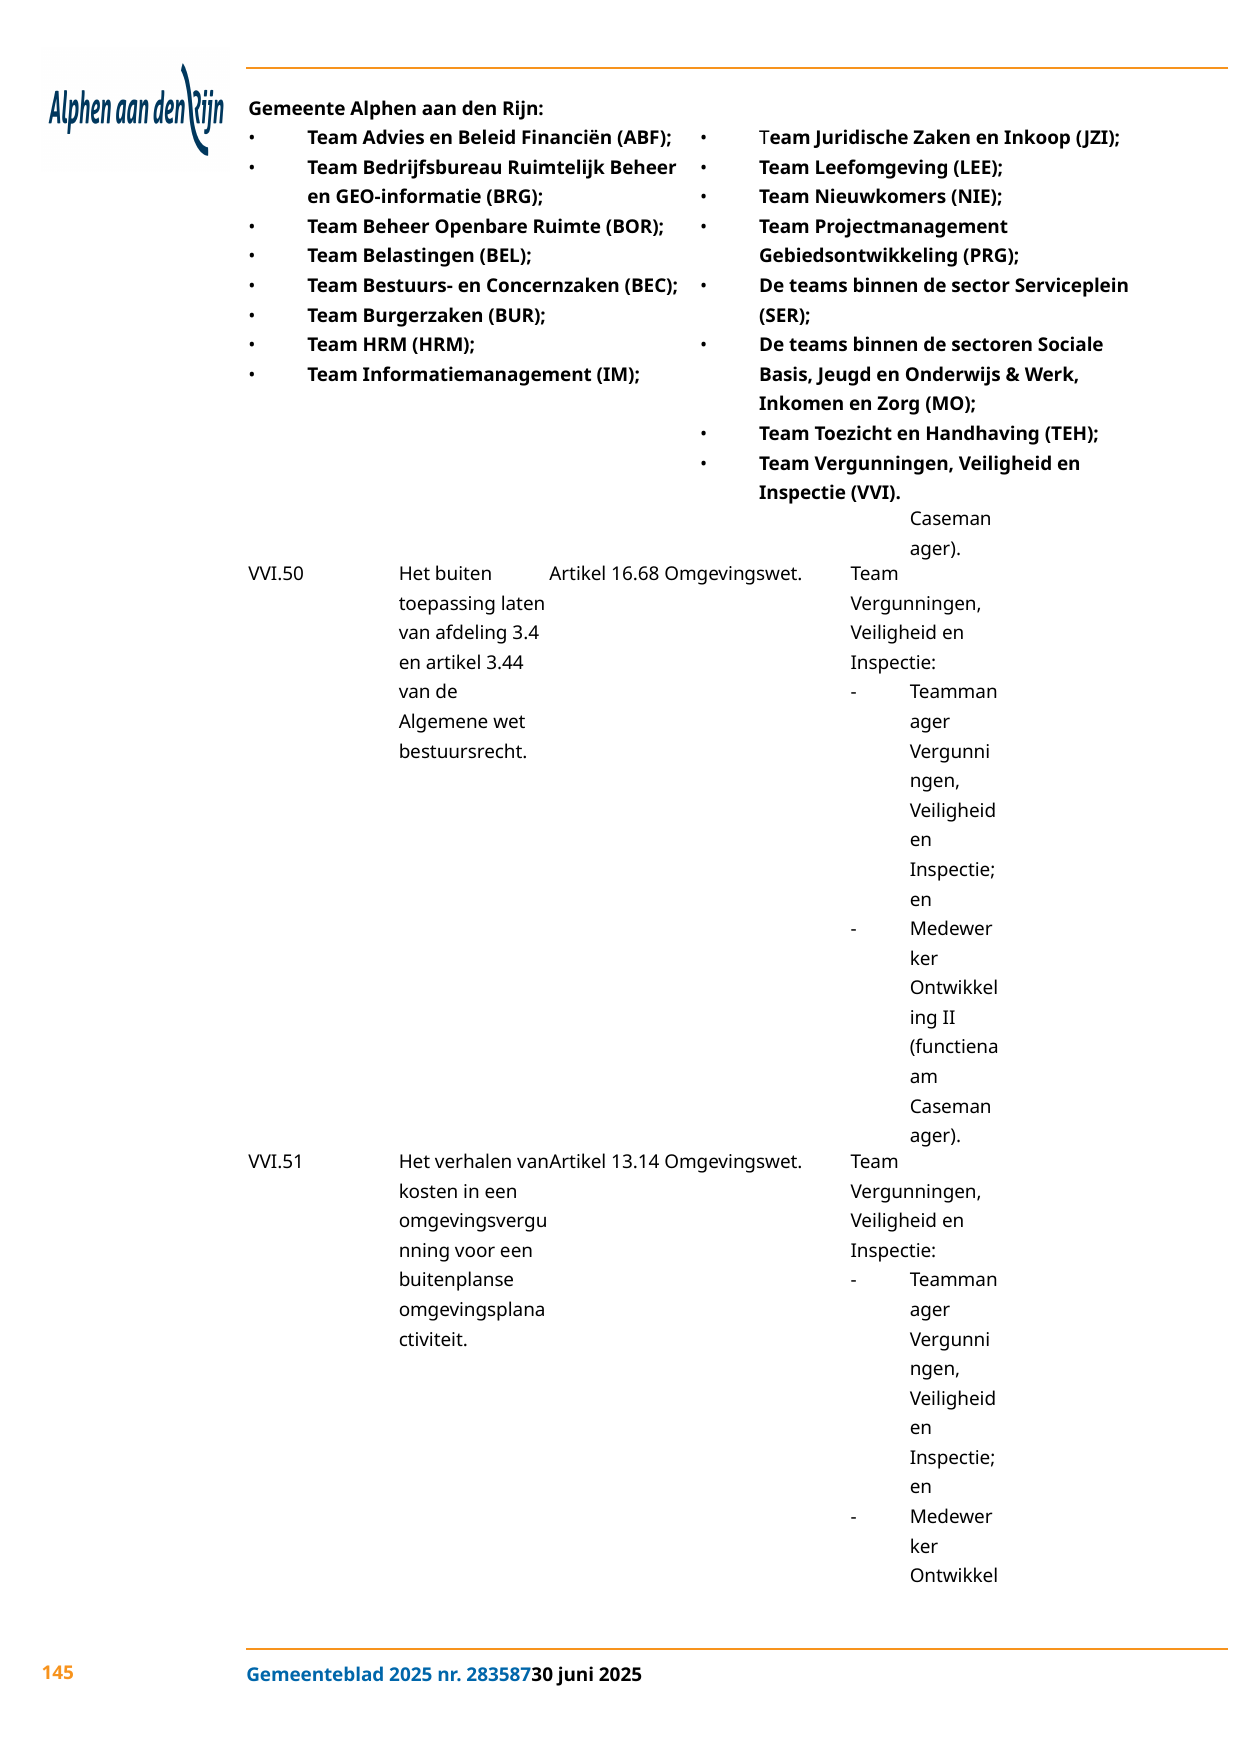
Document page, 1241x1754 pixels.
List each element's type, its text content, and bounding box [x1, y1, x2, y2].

table_cell [399, 505, 549, 560]
table_cell [1001, 560, 1152, 1148]
table_cell Het buiten toepassing laten van afdeling 3.4 en artikel 3.44 van de Algemene wet bestuursrecht. [399, 560, 549, 1148]
picture [41, 47, 231, 172]
table_cell [549, 505, 850, 560]
table_header Team Juridische Zaken en Inkoop (JZI); Team Leefomgeving (LEE); Team Nieuwkomers (NIE); Team Projectmanagement Gebiedsontwikkeling (PRG); De teams binnen de sector Serviceplein (SER); De teams binnen de sectoren Sociale Basis, Jeugd en Onderwijs & Werk, Inkomen en Zorg (MO); Team Toezicht en Handhaving (TEH); Team Vergunningen, Veiligheid en Inspectie (VVI). [700, 95, 1152, 505]
table_cell [1001, 1148, 1152, 1588]
table_cell Team Vergunningen, Veiligheid en Inspectie: Teammanager Vergunningen, Veiligheid en Inspectie; en Medewerker Ontwikkeling II (functienaam Casemanager). [850, 560, 1001, 1148]
table_cell VVI.50 [248, 560, 398, 1148]
table_cell Artikel 13.14 Omgevingswet. [549, 1148, 850, 1588]
table_header Gemeente Alphen aan den Rijn: Team Advies en Beleid Financiën (ABF); Team Bedrijfsbureau Ruimtelijk Beheer en GEO-informatie (BRG); Team Beheer Openbare Ruimte (BOR); Team Belastingen (BEL); Team Bestuurs- en Concernzaken (BEC); Team Burgerzaken (BUR); Team HRM (HRM); Team Informatiemanagement (IM); [248, 95, 700, 505]
table_cell Het verhalen van kosten in een omgevingsvergunning voor een buitenplanse omgevingsplanactiviteit. [399, 1148, 549, 1588]
table_cell [1001, 505, 1152, 560]
table_cell Team Vergunningen, Veiligheid en Inspectie: Teammanager Vergunningen, Veiligheid en Inspectie; en Medewerker Ontwikkel [850, 1148, 1001, 1588]
table_cell VVI.51 [248, 1148, 398, 1588]
table_cell [248, 505, 398, 560]
table_cell Artikel 16.68 Omgevingswet. [549, 560, 850, 1148]
table_cell Casemanager). [850, 505, 1001, 560]
